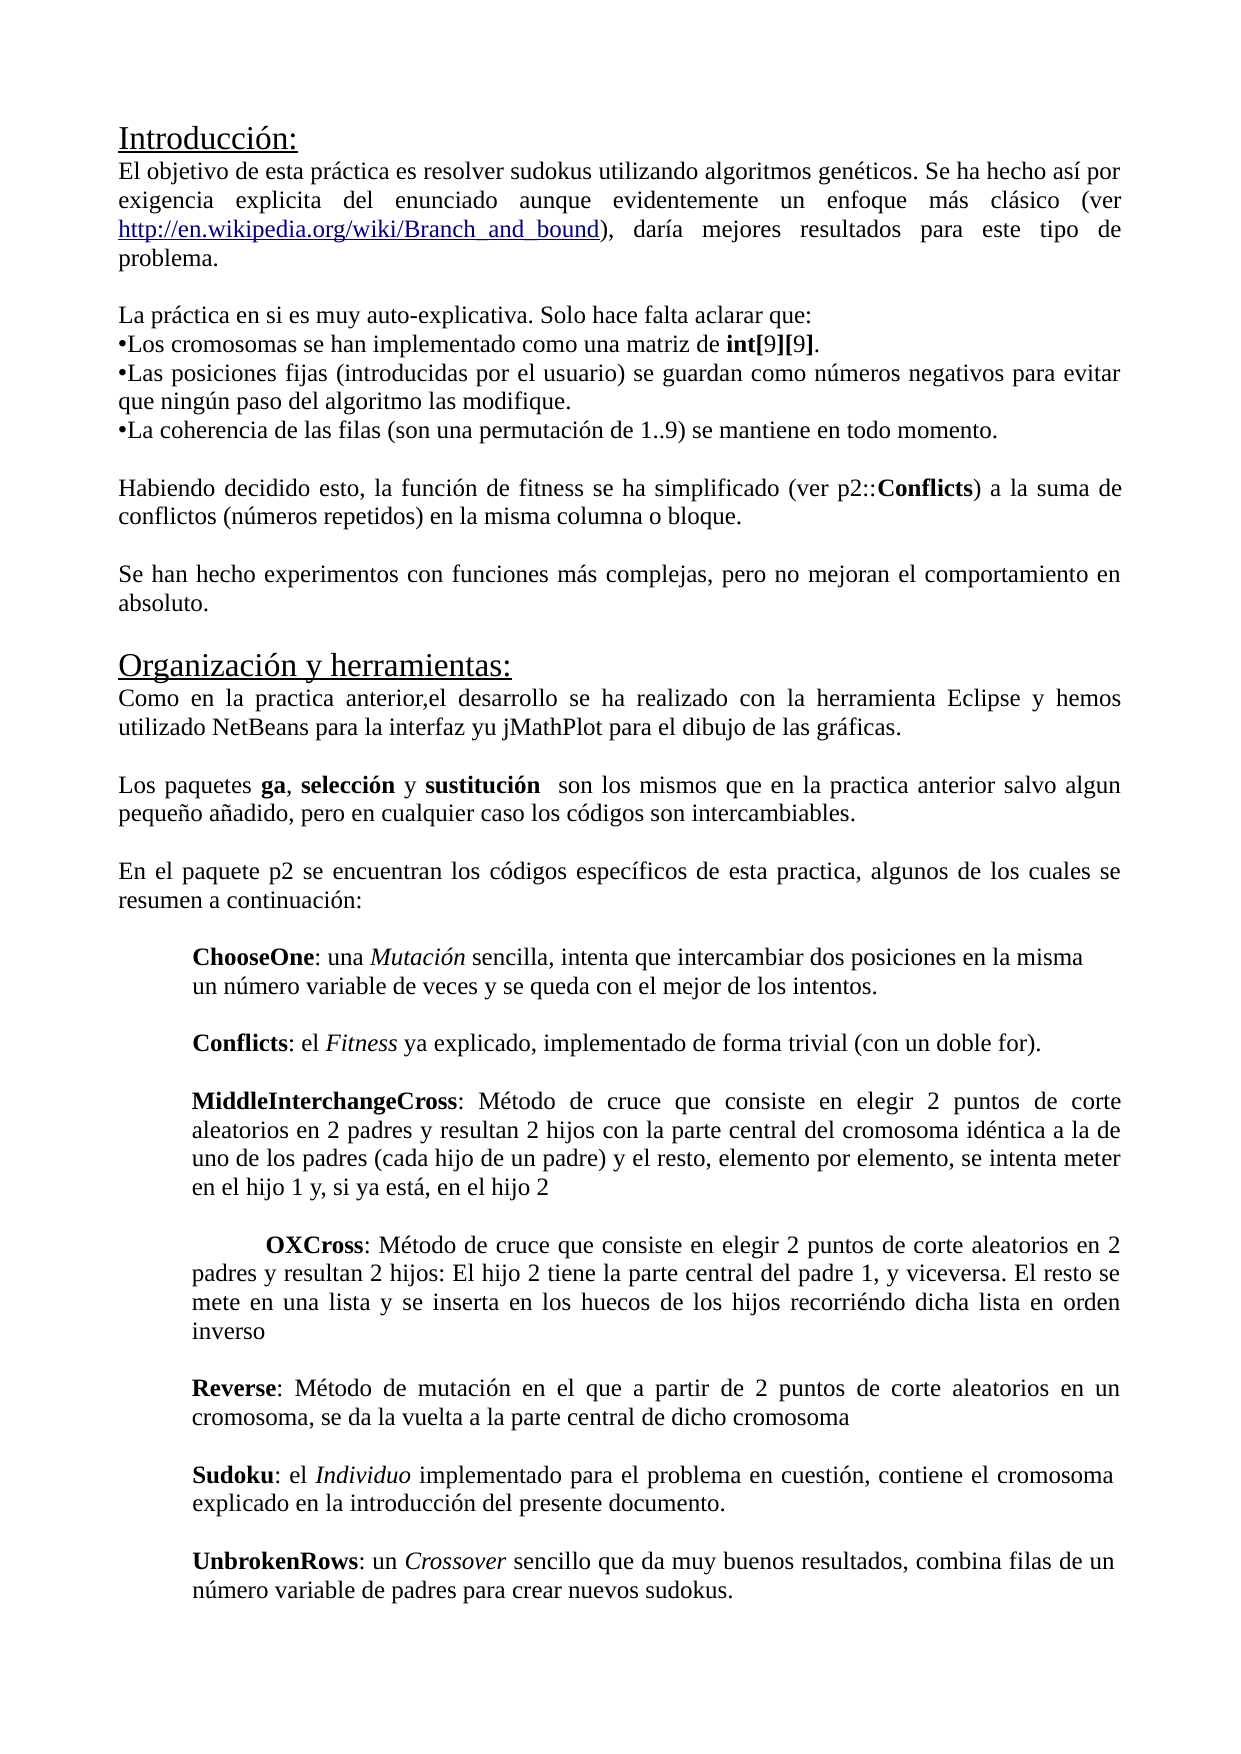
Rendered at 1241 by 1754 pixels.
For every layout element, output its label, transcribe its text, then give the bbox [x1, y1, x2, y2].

text UnbrokenRows: un Crossover sencillo que da muy buenos resultados, combina filas de un número variable de padres para crear nuevos sudokus. [118, 1546, 1122, 1603]
text Habiendo decidido esto, la función de fitness se ha simplificado (ver p2::Conflicts) a la suma de conflictos (números repetidos) en la misma columna o bloque. [118, 473, 1122, 530]
text En el paquete p2 se encuentran los códigos específicos de esta practica, algunos de los cuales se resumen a continuación: [118, 856, 1122, 913]
text MiddleInterchangeCross: Método de cruce que consiste en elegir 2 puntos de corte aleatorios en 2 padres y resultan 2 hijos con la parte central del cromosoma idéntica a la de uno de los padres (cada hijo de un padre) y el resto, elemento por elemento, se intenta meter en el hijo 1 y, si ya está, en el hijo 2 [192, 1086, 1122, 1201]
text La práctica en si es muy auto-explicativa. Solo hace falta aclarar que: [118, 300, 1122, 329]
text El objetivo de esta práctica es resolver sudokus utilizando algoritmos genéticos. Se ha hecho así por exigencia explicita del enunciado aunque evidentemente un enfoque más clásico (ver http://en.wikipedia.org/wiki/Branch_and_bound), daría mejores resultados para este tipo de problema. [118, 156, 1122, 271]
text Introducción: [118, 118, 1122, 156]
text Reverse: Método de mutación en el que a partir de 2 puntos de corte aleatorios en un cromosoma, se da la vuelta a la parte central de dicho cromosoma [192, 1373, 1122, 1431]
text Conflicts: el Fitness ya explicado, implementado de forma trivial (con un doble for). [118, 1028, 1122, 1057]
text un número variable de veces y se queda con el mejor de los intentos. [118, 971, 1122, 1000]
text Como en la practica anterior,el desarrollo se ha realizado con la herramienta Eclipse y hemos utilizado NetBeans para la interfaz yu jMathPlot para el dibujo de las gráficas. [118, 683, 1122, 741]
text Organización y herramientas: [118, 645, 1122, 683]
list Las posiciones fijas (introducidas por el usuario) se guardan como números negativos para evitar que ningún paso del algoritmo las modifique. [118, 358, 1122, 415]
text ChooseOne: una Mutación sencilla, intenta que intercambiar dos posiciones en la misma [118, 942, 1122, 971]
text OXCross: Método de cruce que consiste en elegir 2 puntos de corte aleatorios en 2 padres y resultan 2 hijos: El hijo 2 tiene la parte central del padre 1, y viceversa. El resto se mete en una lista y se inserta en los huecos de los hijos recorriéndo dicha lista en orden inverso [192, 1230, 1122, 1345]
list Los cromosomas se han implementado como una matriz de int[9][9]. [118, 329, 1122, 358]
text Sudoku: el Individuo implementado para el problema en cuestión, contiene el cromosoma explicado en la introducción del presente documento. [118, 1460, 1122, 1517]
text Los paquetes ga, selección y sustitución son los mismos que en la practica anterior salvo algun pequeño añadido, pero en cualquier caso los códigos son intercambiables. [118, 770, 1122, 827]
list La coherencia de las filas (son una permutación de 1..9) se mantiene en todo momento. [118, 415, 1122, 444]
text Se han hecho experimentos con funciones más complejas, pero no mejoran el comportamiento en absoluto. [118, 559, 1122, 616]
